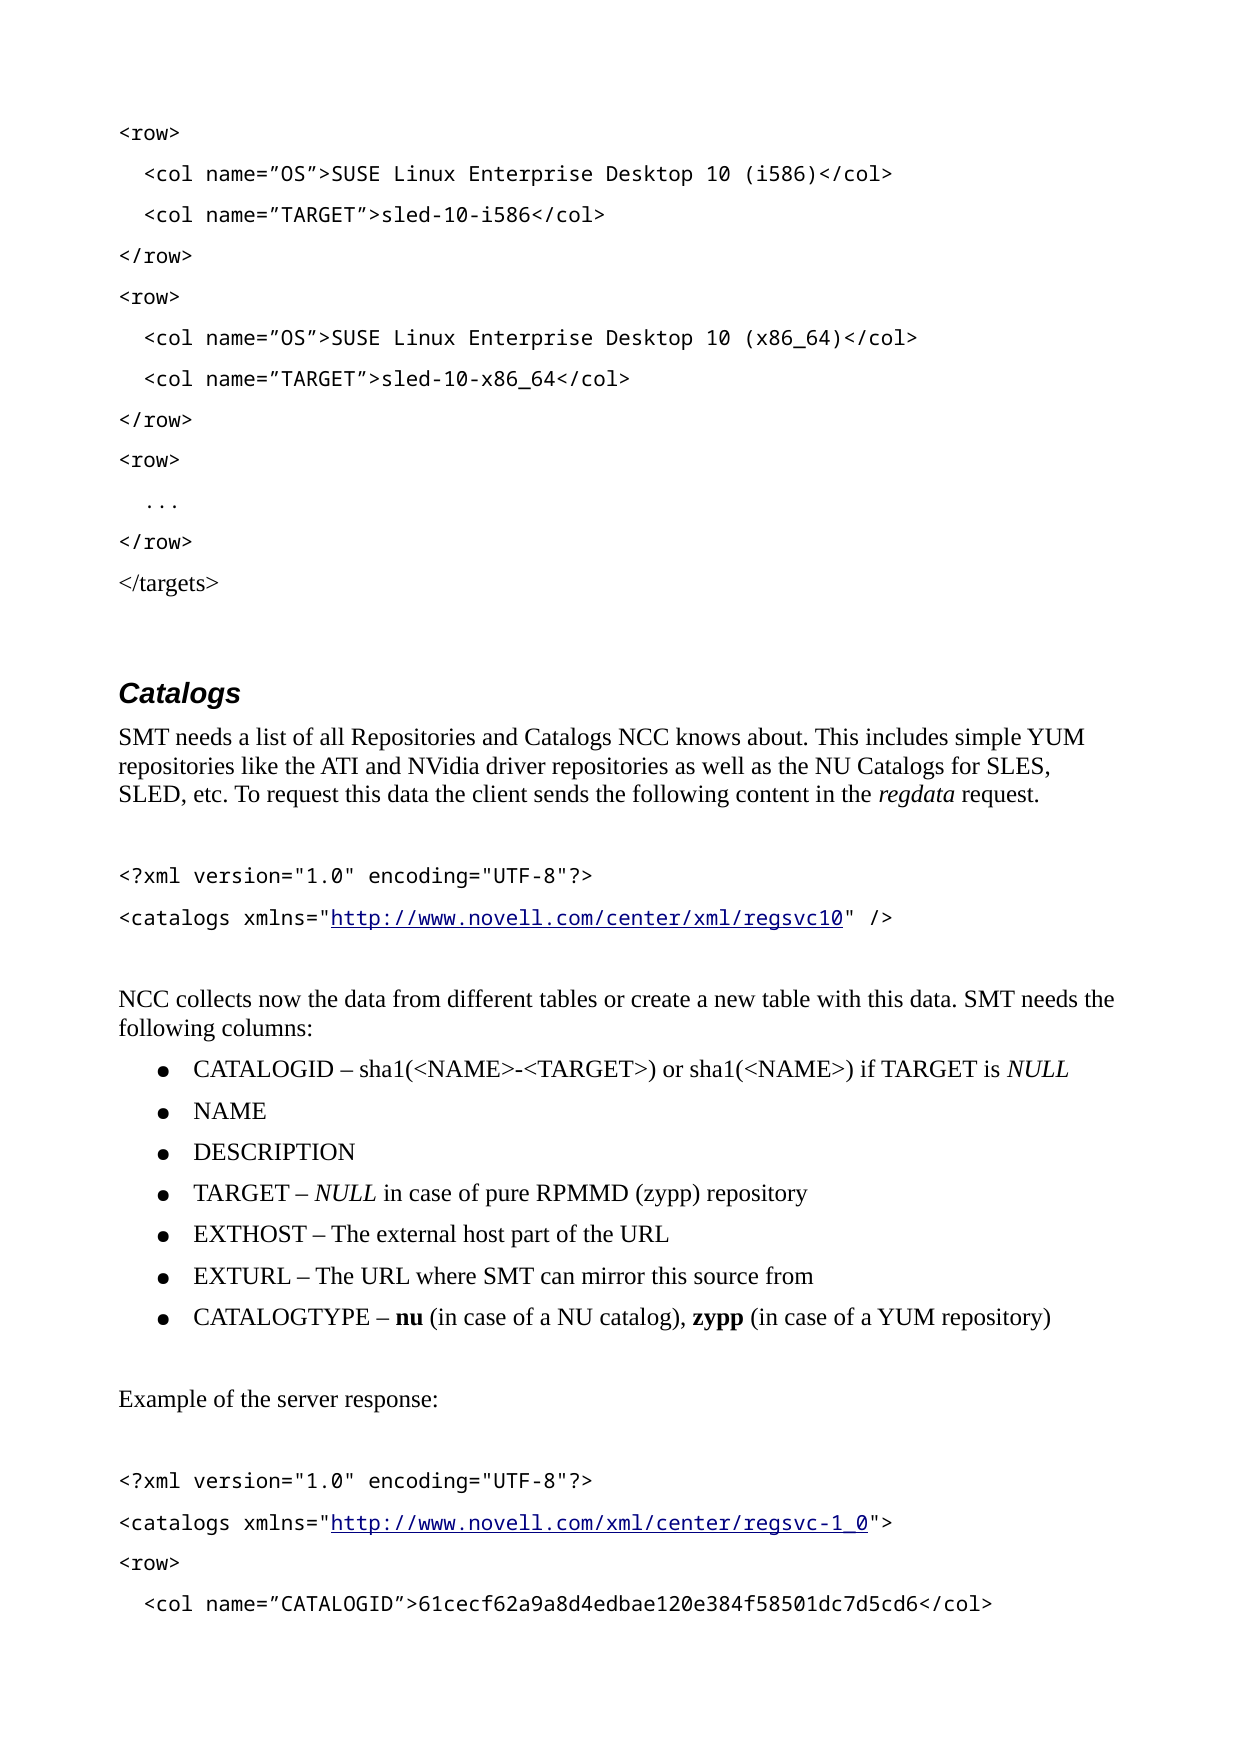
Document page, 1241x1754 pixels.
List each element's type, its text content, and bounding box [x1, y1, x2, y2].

text SMT needs a list of all Repositories and Catalogs NCC knows about. This includes simple YUM repositories like the ATI and NVidia driver repositories as well as the NU Catalogs for SLES, SLED, etc. To request this data the client sends the following content in the regdata request. [118, 722, 1122, 808]
text <col name=”TARGET”>sled-10-i586</col> [118, 200, 1122, 228]
subtitle Catalogs [118, 676, 1122, 709]
text <row> [118, 118, 1122, 147]
list EXTHOST – The external host part of the URL [156, 1219, 1122, 1248]
text Example of the server response: [118, 1384, 1122, 1413]
list TARGET – NULL in case of pure RPMMD (zypp) repository [156, 1178, 1122, 1207]
list EXTURL – The URL where SMT can mirror this source from [156, 1261, 1122, 1289]
list CATALOGID – sha1(<NAME>-<TARGET>) or sha1(<NAME>) if TARGET is NULL [156, 1054, 1122, 1083]
list DESCRIPTION [156, 1137, 1122, 1166]
text </targets> [118, 568, 1122, 597]
text <catalogs xmlns="http://www.novell.com/xml/center/regsvc-1_0"> [118, 1508, 1122, 1536]
text </row> [118, 241, 1122, 269]
text NCC collects now the data from different tables or create a new table with this data. SMT needs the following columns: [118, 984, 1122, 1042]
text </row> [118, 405, 1122, 433]
text <col name=”CATALOGID”>61cecf62a9a8d4edbae120e384f58501dc7d5cd6</col> [118, 1589, 1122, 1618]
text <col name=”OS”>SUSE Linux Enterprise Desktop 10 (i586)</col> [118, 159, 1122, 187]
text <row> [118, 282, 1122, 310]
list CATALOGTYPE – nu (in case of a NU catalog), zypp (in case of a YUM repository) [156, 1302, 1122, 1331]
text ... [118, 487, 1122, 515]
text <col name=”TARGET”>sled-10-x86_64</col> [118, 364, 1122, 392]
text <col name=”OS”>SUSE Linux Enterprise Desktop 10 (x86_64)</col> [118, 323, 1122, 351]
list NAME [156, 1096, 1122, 1124]
text <row> [118, 446, 1122, 474]
text <row> [118, 1548, 1122, 1577]
text <?xml version="1.0" encoding="UTF-8"?> [118, 862, 1122, 890]
text </row> [118, 527, 1122, 556]
text <?xml version="1.0" encoding="UTF-8"?> [118, 1467, 1122, 1495]
text <catalogs xmlns="http://www.novell.com/center/xml/regsvc10" /> [118, 903, 1122, 931]
